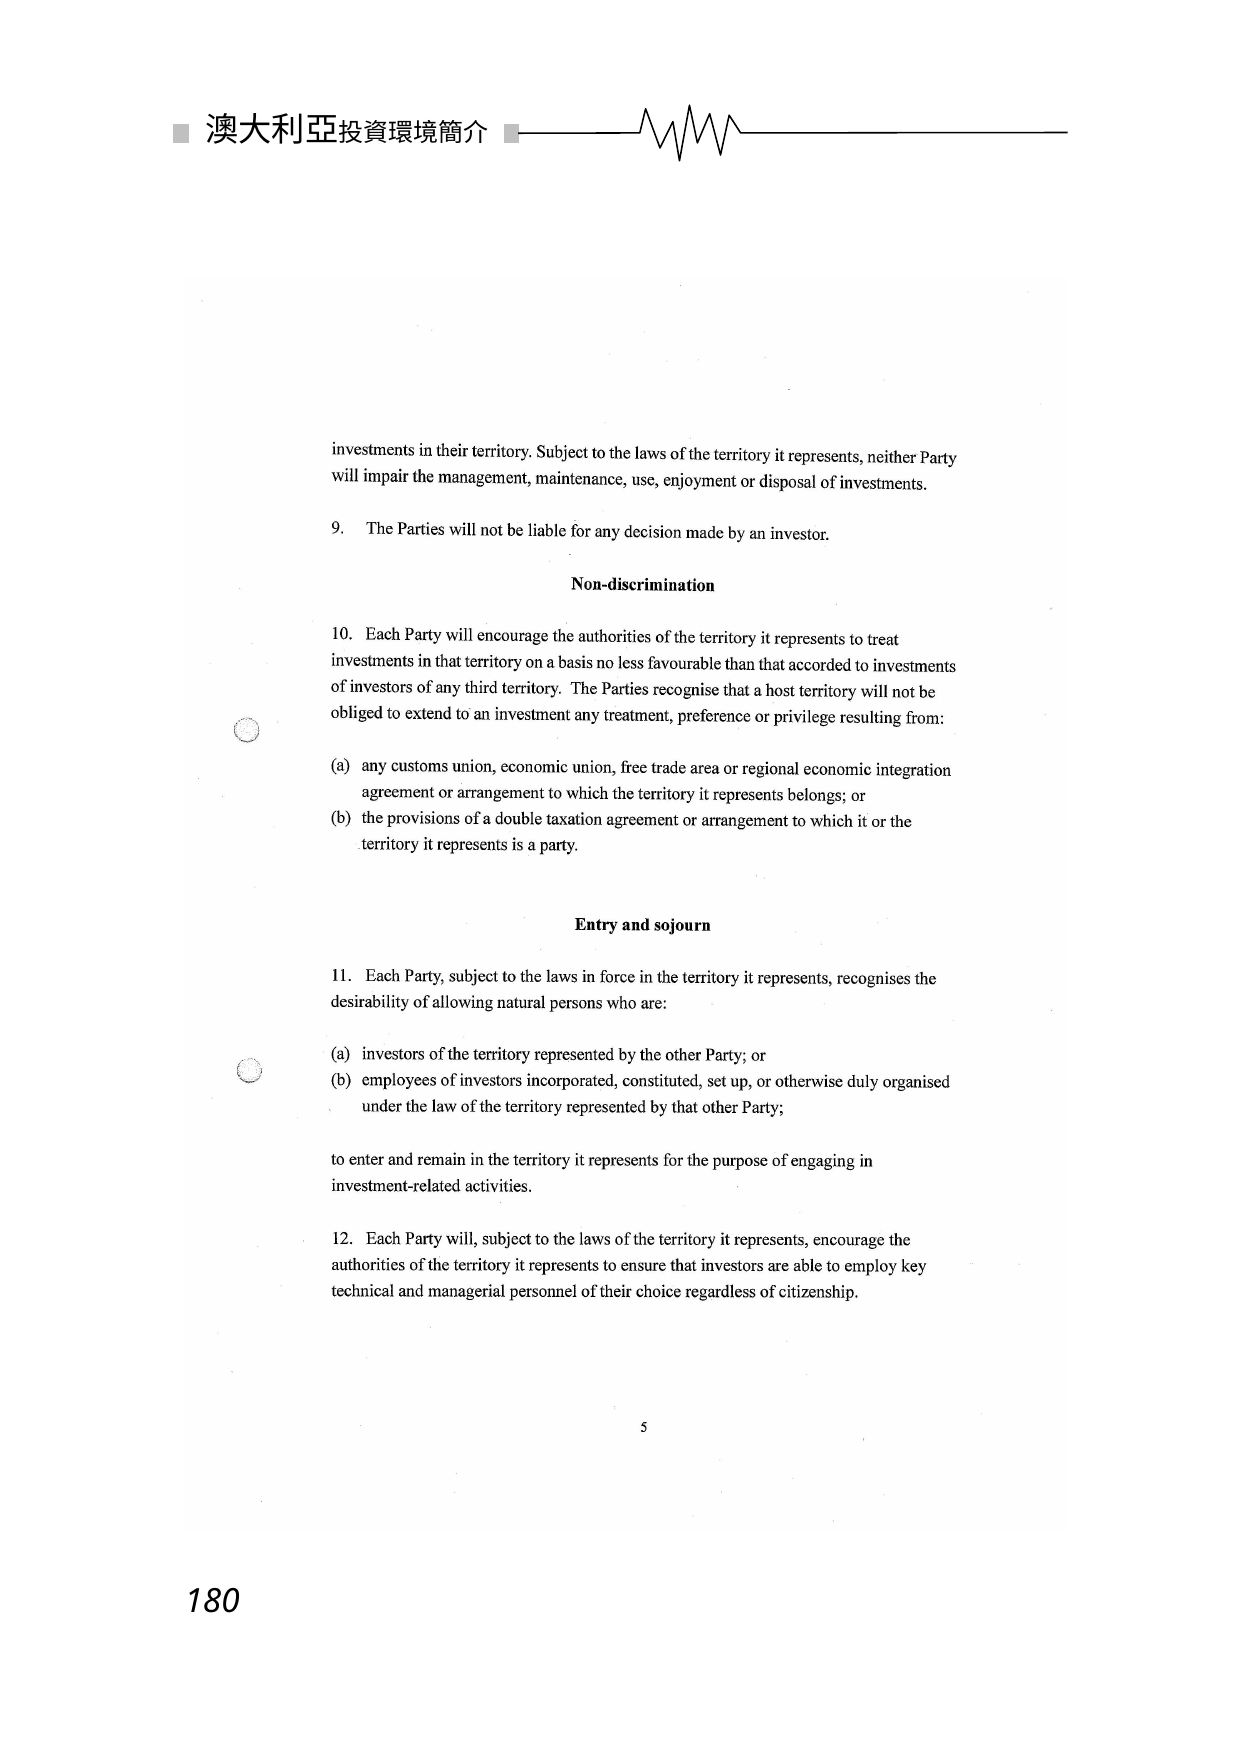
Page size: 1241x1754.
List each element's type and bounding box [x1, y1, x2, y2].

picture [182, 276, 1069, 1530]
